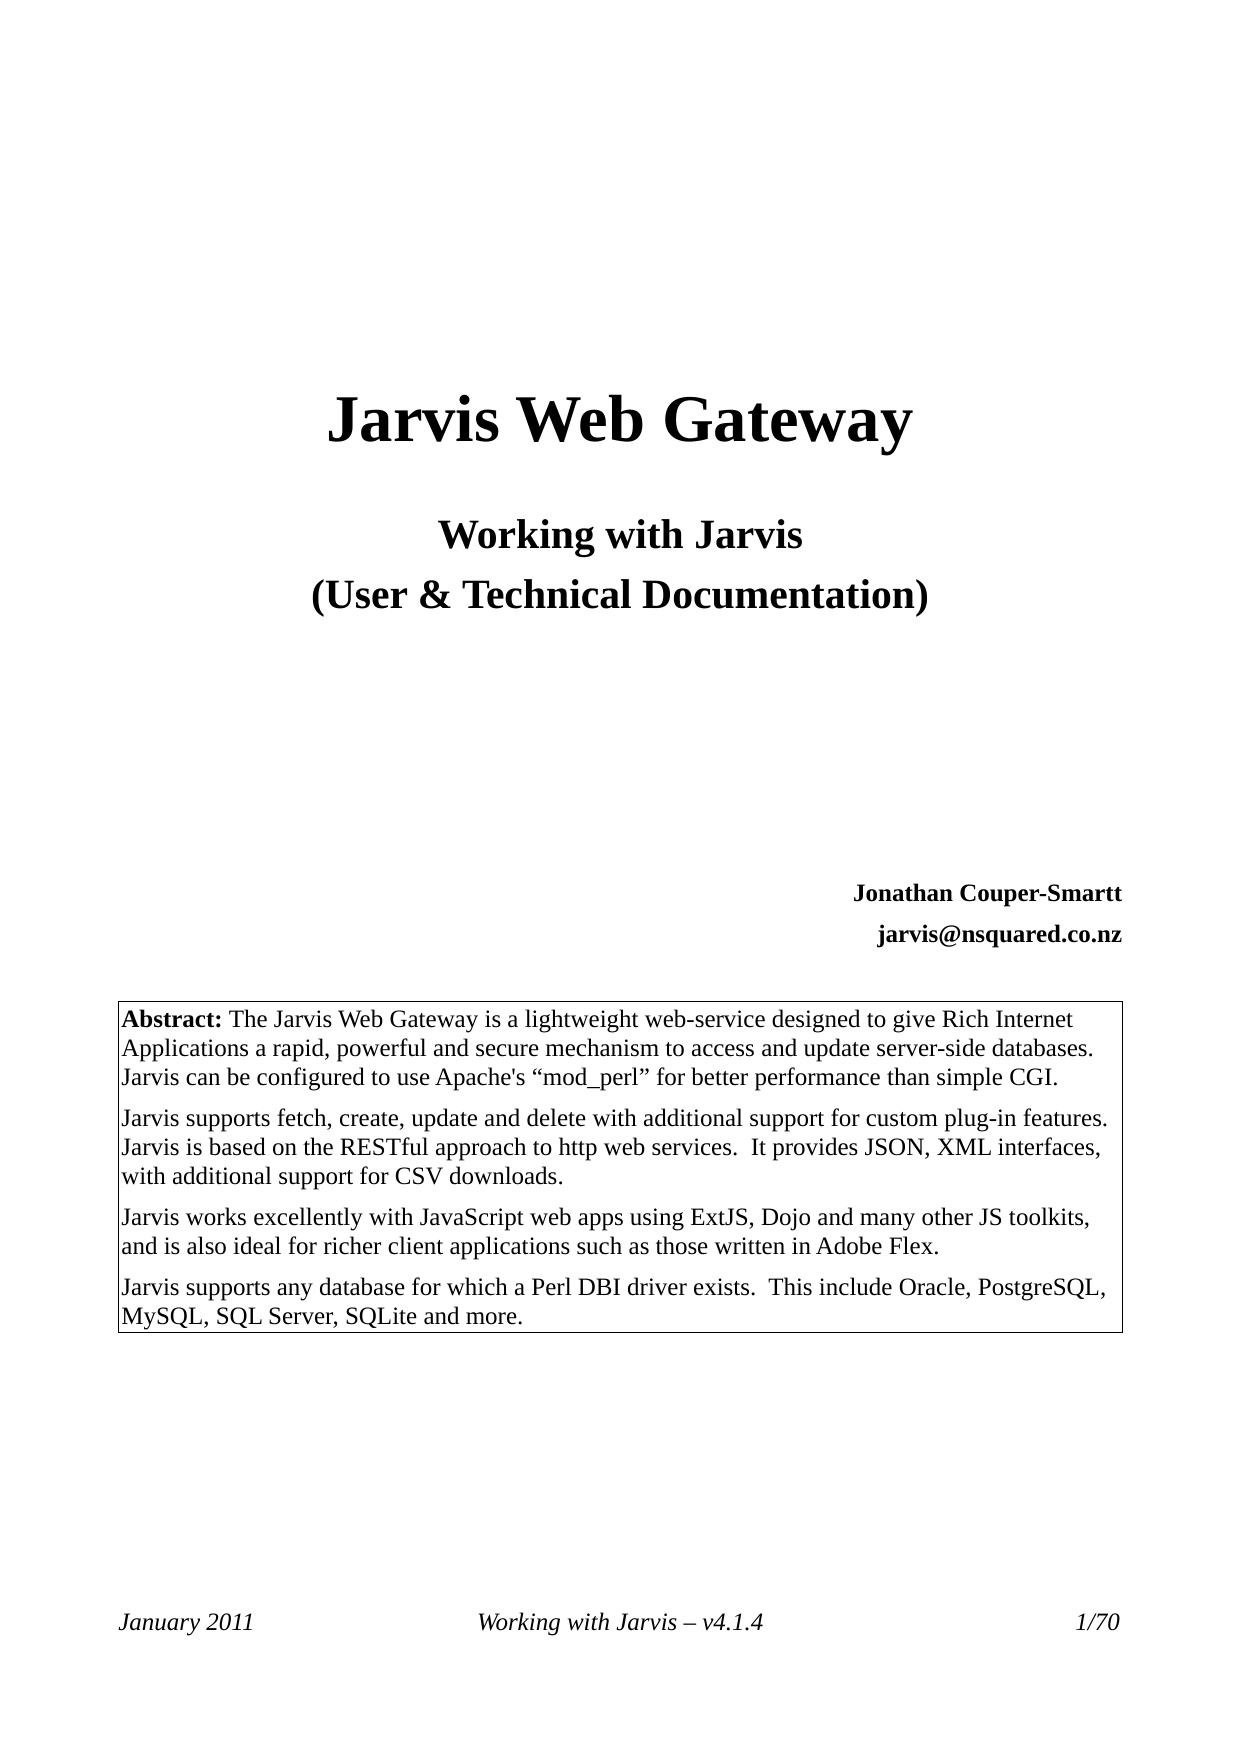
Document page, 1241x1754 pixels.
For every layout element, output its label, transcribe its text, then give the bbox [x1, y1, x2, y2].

text (User & Technical Documentation) [118, 570, 1122, 618]
text Working with Jarvis [118, 509, 1122, 557]
text Jarvis Web Gateway [118, 379, 1122, 456]
text Jarvis supports fetch, create, update and delete with additional support for custom plug-in features. Jarvis is based on the RESTful approach to http web services. It provides JSON, XML interfaces, with additional support for CSV downloads. [119, 1100, 1122, 1189]
text Jarvis supports any database for which a Perl DBI driver exists. This include Oracle, PostgreSQL, MySQL, SQL Server, SQLite and more. [119, 1269, 1122, 1332]
text jarvis@nsquared.co.nz [118, 919, 1122, 948]
text Jonathan Couper-Smartt [118, 878, 1122, 906]
text Abstract: The Jarvis Web Gateway is a lightweight web-service designed to give Rich Internet Applications a rapid, powerful and secure mechanism to access and update server-side databases. Jarvis can be configured to use Apache's “mod_perl” for better performance than simple CGI. [119, 1002, 1122, 1091]
text Jarvis works excellently with JavaScript web apps using ExtJS, Dojo and many other JS toolkits, and is also ideal for richer client applications such as those written in Adobe Flex. [119, 1199, 1122, 1259]
